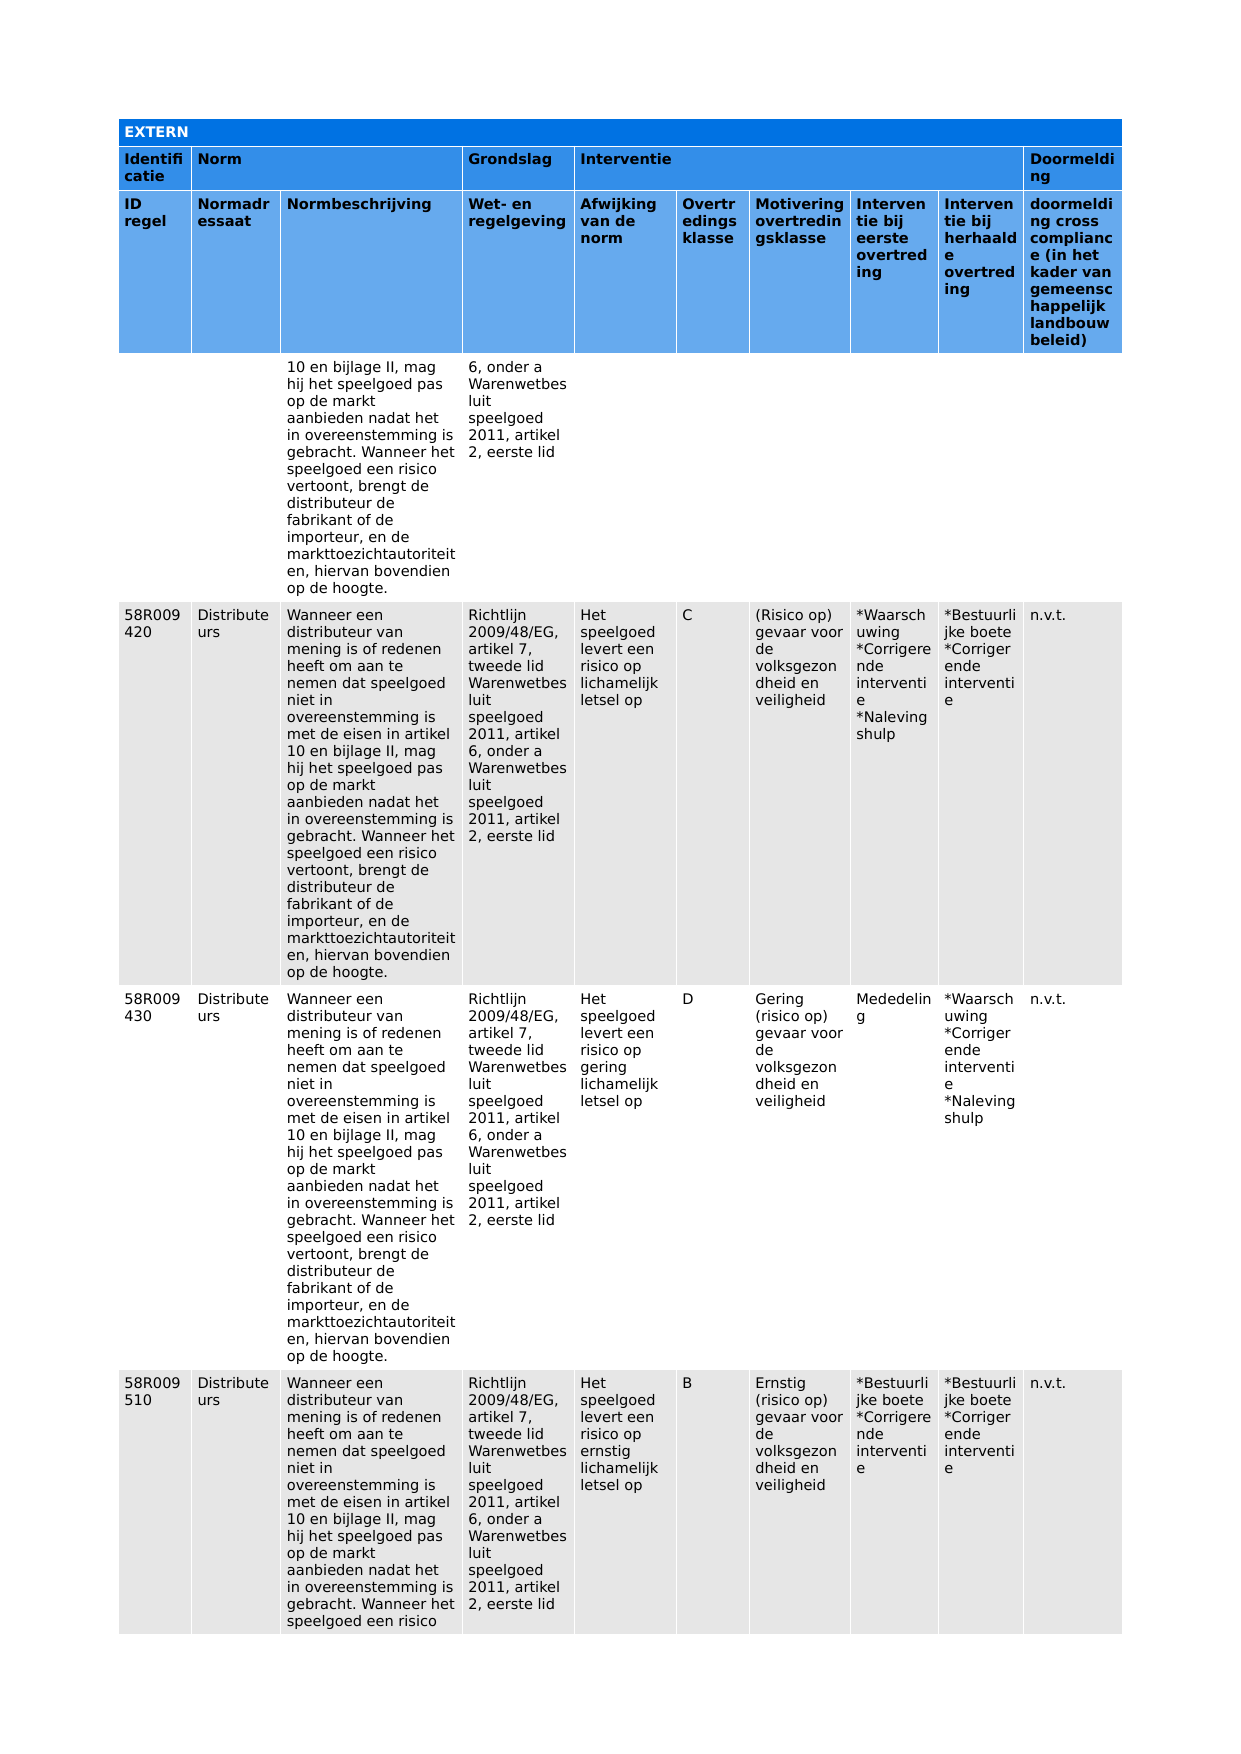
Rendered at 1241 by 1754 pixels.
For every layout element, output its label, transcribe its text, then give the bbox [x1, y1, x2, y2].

table_cell [939, 354, 1023, 601]
table_cell [677, 354, 749, 601]
table_cell Wanneer een distributeur van mening is of redenen heeft om aan te nemen dat speelgoed niet in overeenstemming is met de eisen in artikel 10 en bijlage II, mag hij het speelgoed pas op de markt aanbieden nadat het in overeenstemming is gebracht. Wanneer het speelgoed een risico vertoont, brengt de distributeur de fabrikant of de importeur, en de markttoezichtautoriteiten, hiervan bovendien op de hoogte. [281, 986, 462, 1369]
table_cell 10 en bijlage II, mag hij het speelgoed pas op de markt aanbieden nadat het in overeenstemming is gebracht. Wanneer het speelgoed een risico vertoont, brengt de distributeur de fabrikant of de importeur, en de markttoezichtautoriteiten, hiervan bovendien op de hoogte. [281, 354, 462, 601]
table_cell [119, 354, 191, 601]
table_cell Doormelding [1024, 147, 1122, 190]
table_cell n.v.t. [1024, 1370, 1122, 1634]
table_cell Interventie bij eerste overtreding [851, 191, 938, 353]
table_cell n.v.t. [1024, 986, 1122, 1369]
table_cell Overtredingsklasse [677, 191, 749, 353]
table_cell Motivering overtredingsklasse [750, 191, 850, 353]
table_cell Mededeling [851, 986, 938, 1369]
table_cell Gering (risico op) gevaar voor de volksgezondheid en veiligheid [750, 986, 850, 1369]
table_cell Richtlijn 2009/48/EG, artikel 7, tweede lid Warenwetbesluit speelgoed 2011, artikel 6, onder a Warenwetbesluit speelgoed 2011, artikel 2, eerste lid [463, 1370, 574, 1634]
table_cell 58R009420 [119, 602, 191, 985]
table_header EXTERN [119, 119, 1122, 146]
table_cell (Risico op) gevaar voor de volksgezondheid en veiligheid [750, 602, 850, 985]
table_cell Het speelgoed levert een risico op ernstig lichamelijk letsel op [575, 1370, 676, 1634]
table_cell *Waarschuwing *Corrigerende interventie *Nalevingshulp [851, 602, 938, 985]
table_cell Wet- en regelgeving [463, 191, 574, 353]
table_cell Richtlijn 2009/48/EG, artikel 7, tweede lid Warenwetbesluit speelgoed 2011, artikel 6, onder a Warenwetbesluit speelgoed 2011, artikel 2, eerste lid [463, 986, 574, 1369]
table_cell Distributeurs [192, 602, 280, 985]
table_cell 58R009510 [119, 1370, 191, 1634]
table_cell *Bestuurlijke boete *Corrigerende interventie [851, 1370, 938, 1634]
table_cell Wanneer een distributeur van mening is of redenen heeft om aan te nemen dat speelgoed niet in overeenstemming is met de eisen in artikel 10 en bijlage II, mag hij het speelgoed pas op de markt aanbieden nadat het in overeenstemming is gebracht. Wanneer het speelgoed een risico vertoont, brengt de distributeur de fabrikant of de importeur, en de markttoezichtautoriteiten, hiervan bovendien op de hoogte. [281, 602, 462, 985]
table_cell Norm [192, 147, 462, 190]
table_cell [192, 354, 280, 601]
table_cell [750, 354, 850, 601]
table_cell [851, 354, 938, 601]
table_cell Normadressaat [192, 191, 280, 353]
table_cell Afwijking van de norm [575, 191, 676, 353]
table_cell D [677, 986, 749, 1369]
table_cell 58R009430 [119, 986, 191, 1369]
table_cell *Bestuurlijke boete *Corrigerende interventie [939, 602, 1023, 985]
table_cell [1024, 354, 1122, 601]
table_cell Interventie [575, 147, 1023, 190]
table_cell Distributeurs [192, 1370, 280, 1634]
table_cell Het speelgoed levert een risico op lichamelijk letsel op [575, 602, 676, 985]
table_cell [575, 354, 676, 601]
table_cell *Bestuurlijke boete *Corrigerende interventie [939, 1370, 1023, 1634]
table_cell Normbeschrijving [281, 191, 462, 353]
table_cell Interventie bij herhaalde overtreding [939, 191, 1023, 353]
table_cell Grondslag [463, 147, 574, 190]
table_cell B [677, 1370, 749, 1634]
table_cell doormelding cross compliance (in het kader van gemeenschappelijk landbouwbeleid) [1024, 191, 1122, 353]
table_cell Identificatie [119, 147, 191, 190]
table_cell Distributeurs [192, 986, 280, 1369]
table_cell Richtlijn 2009/48/EG, artikel 7, tweede lid Warenwetbesluit speelgoed 2011, artikel 6, onder a Warenwetbesluit speelgoed 2011, artikel 2, eerste lid [463, 602, 574, 985]
table_cell n.v.t. [1024, 602, 1122, 985]
table_cell C [677, 602, 749, 985]
table_cell ID regel [119, 191, 191, 353]
table_cell Ernstig (risico op) gevaar voor de volksgezondheid en veiligheid [750, 1370, 850, 1634]
table_cell *Waarschuwing *Corrigerende interventie *Nalevingshulp [939, 986, 1023, 1369]
table_cell Wanneer een distributeur van mening is of redenen heeft om aan te nemen dat speelgoed niet in overeenstemming is met de eisen in artikel 10 en bijlage II, mag hij het speelgoed pas op de markt aanbieden nadat het in overeenstemming is gebracht. Wanneer het speelgoed een risico [281, 1370, 462, 1634]
table_cell Het speelgoed levert een risico op gering lichamelijk letsel op [575, 986, 676, 1369]
table_cell 6, onder a Warenwetbesluit speelgoed 2011, artikel 2, eerste lid [463, 354, 574, 601]
